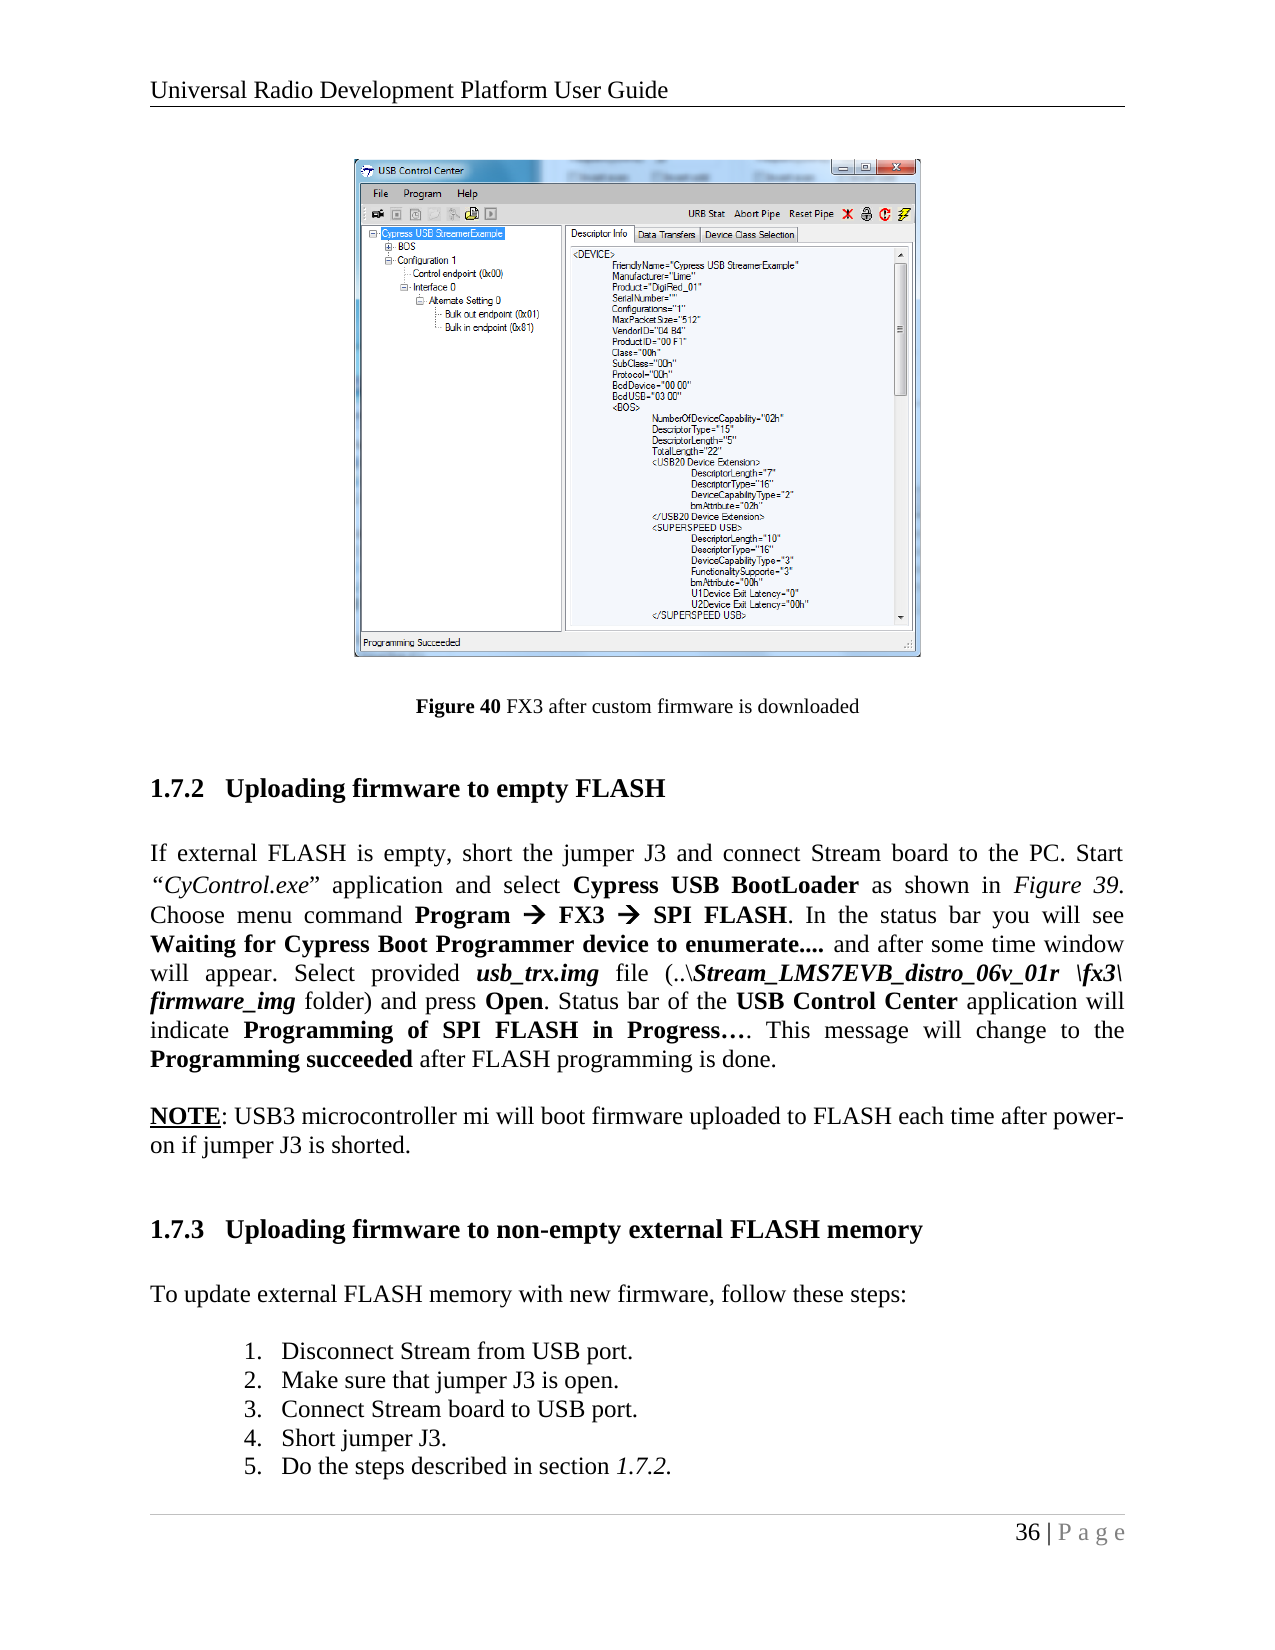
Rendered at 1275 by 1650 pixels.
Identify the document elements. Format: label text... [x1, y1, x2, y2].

subtitle Uploading firmware to non-empty external FLASH memory [150, 1213, 1125, 1244]
list Make sure that jumper J3 is open. [244, 1365, 1125, 1394]
list Connect Stream board to USB port. [244, 1394, 1125, 1423]
text To update external FLASH memory with new firmware, follow these steps: [150, 1279, 1125, 1308]
list Disconnect Stream from USB port. [244, 1336, 1125, 1365]
subtitle Uploading firmware to empty FLASH [150, 772, 1125, 803]
list Do the steps described in section 1.7.2. [244, 1451, 1125, 1480]
text Figure 40 FX3 after custom firmware is downloaded [150, 694, 1125, 718]
list Short jumper J3. [244, 1423, 1125, 1451]
picture [354, 159, 921, 657]
text NOTE: USB3 microcontroller mi will boot firmware uploaded to FLASH each time after power-on if jumper J3 is shorted. [150, 1101, 1125, 1159]
text If external FLASH is empty, short the jumper J3 and connect Stream board to the PC. Start “CyControl.exe” application and select Cypress USB BootLoader as shown in Figure 39. Choose menu command Program  FX3  SPI FLASH. In the status bar you will see Waiting for Cypress Boot Programmer device to enumerate.... and after some time window will appear. Select provided usb_trx.img file (..\Stream_LMS7EVB_distro_06v_01r \fx3\firmware_img folder) and press Open. Status bar of the USB Control Center application will indicate Programming of SPI FLASH in Progress…. This message will change to the Programming succeeded after FLASH programming is done. [150, 838, 1125, 1073]
